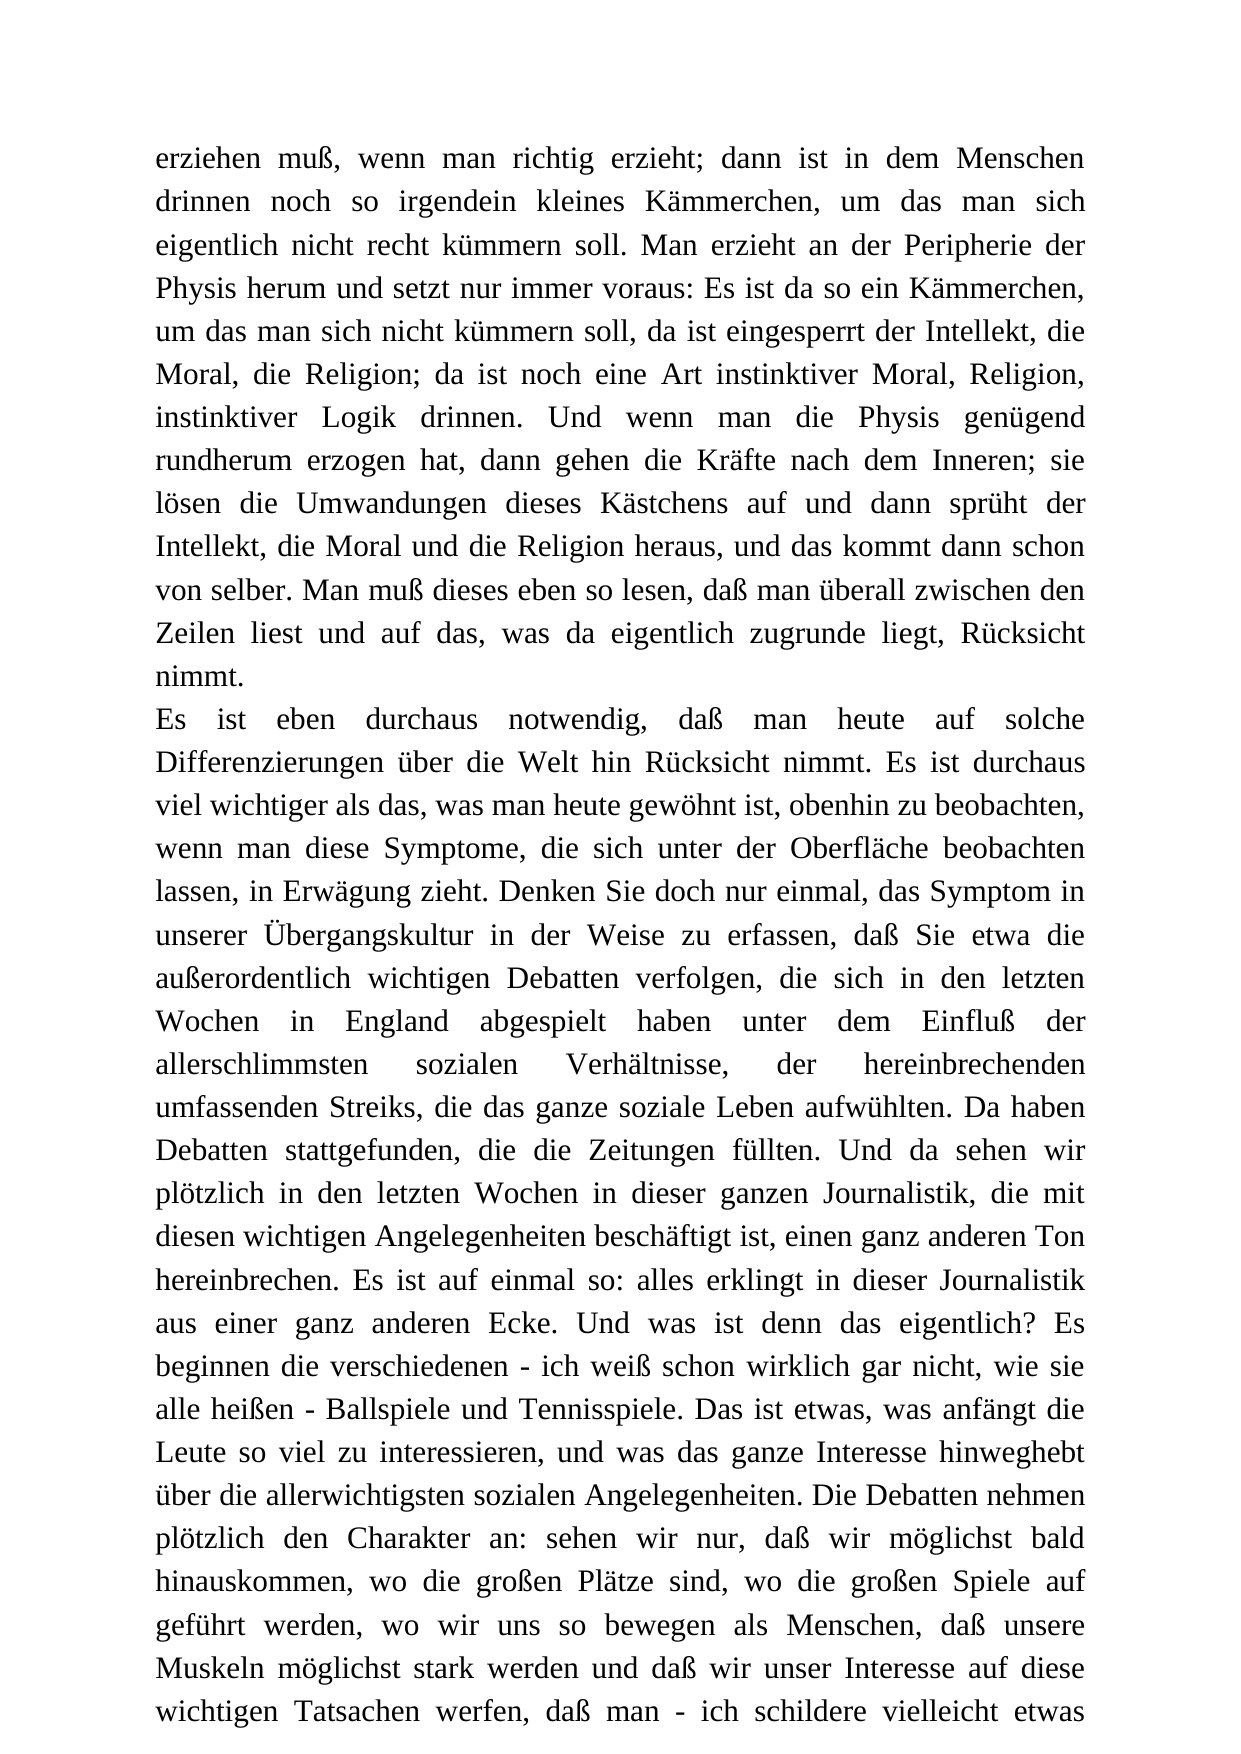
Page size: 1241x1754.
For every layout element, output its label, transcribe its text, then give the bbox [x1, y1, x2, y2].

text Es ist eben durchaus notwendig, daß man heute auf solche Differenzierungen über die Welt hin Rücksicht nimmt. Es ist durchaus viel wichtiger als das, was man heute gewöhnt ist, obenhin zu beobachten, wenn man diese Symptome, die sich unter der Oberfläche beobachten lassen, in Erwägung zieht. Denken Sie doch nur einmal, das Symptom in unserer Übergangskultur in der Weise zu erfassen, daß Sie etwa die außerordentlich wichtigen Debatten verfolgen, die sich in den letzten Wochen in England abgespielt haben unter dem Einfluß der allerschlimmsten sozialen Verhältnisse, der hereinbrechenden umfassenden Streiks, die das ganze soziale Leben aufwühlten. Da haben Debatten stattgefunden, die die Zeitungen füllten. Und da sehen wir plötzlich in den letzten Wochen in dieser ganzen Journalistik, die mit diesen wichtigen Angelegenheiten beschäftigt ist, einen ganz anderen Ton hereinbrechen. Es ist auf einmal so: alles erklingt in dieser Journalistik aus einer ganz anderen Ecke. Und was ist denn das eigentlich? Es beginnen die verschiedenen - ich weiß schon wirklich gar nicht, wie sie alle heißen - Ballspiele und Tennisspiele. Das ist etwas, was anfängt die Leute so viel zu interessieren, und was das ganze Interesse hinweghebt über die allerwichtigsten sozialen Angelegenheiten. Die Debatten nehmen plötzlich den Charakter an: sehen wir nur, daß wir möglichst bald hinauskommen, wo die großen Plätze sind, wo die großen Spiele auf geführt werden, wo wir uns so bewegen als Menschen, daß unsere Muskeln möglichst stark werden und daß wir unser Interesse auf diese wichtigen Tatsachen werfen, daß man - ich schildere vielleicht etwas [155, 700, 1086, 1728]
text erziehen muß, wenn man richtig erzieht; dann ist in dem Menschen drinnen noch so irgendein kleines Kämmerchen, um das man sich eigentlich nicht recht kümmern soll. Man erzieht an der Peripherie der Physis herum und setzt nur immer voraus: Es ist da so ein Kämmerchen, um das man sich nicht kümmern soll, da ist eingesperrt der Intellekt, die Moral, die Religion; da ist noch eine Art instinktiver Moral, Religion, instinktiver Logik drinnen. Und wenn man die Physis genügend rundherum erzogen hat, dann gehen die Kräfte nach dem Inneren; sie lösen die Umwandungen dieses Kästchens auf und dann sprüht der Intellekt, die Moral und die Religion heraus, und das kommt dann schon von selber. Man muß dieses eben so lesen, daß man überall zwischen den Zeilen liest und auf das, was da eigentlich zugrunde liegt, Rücksicht nimmt. [155, 139, 1086, 693]
